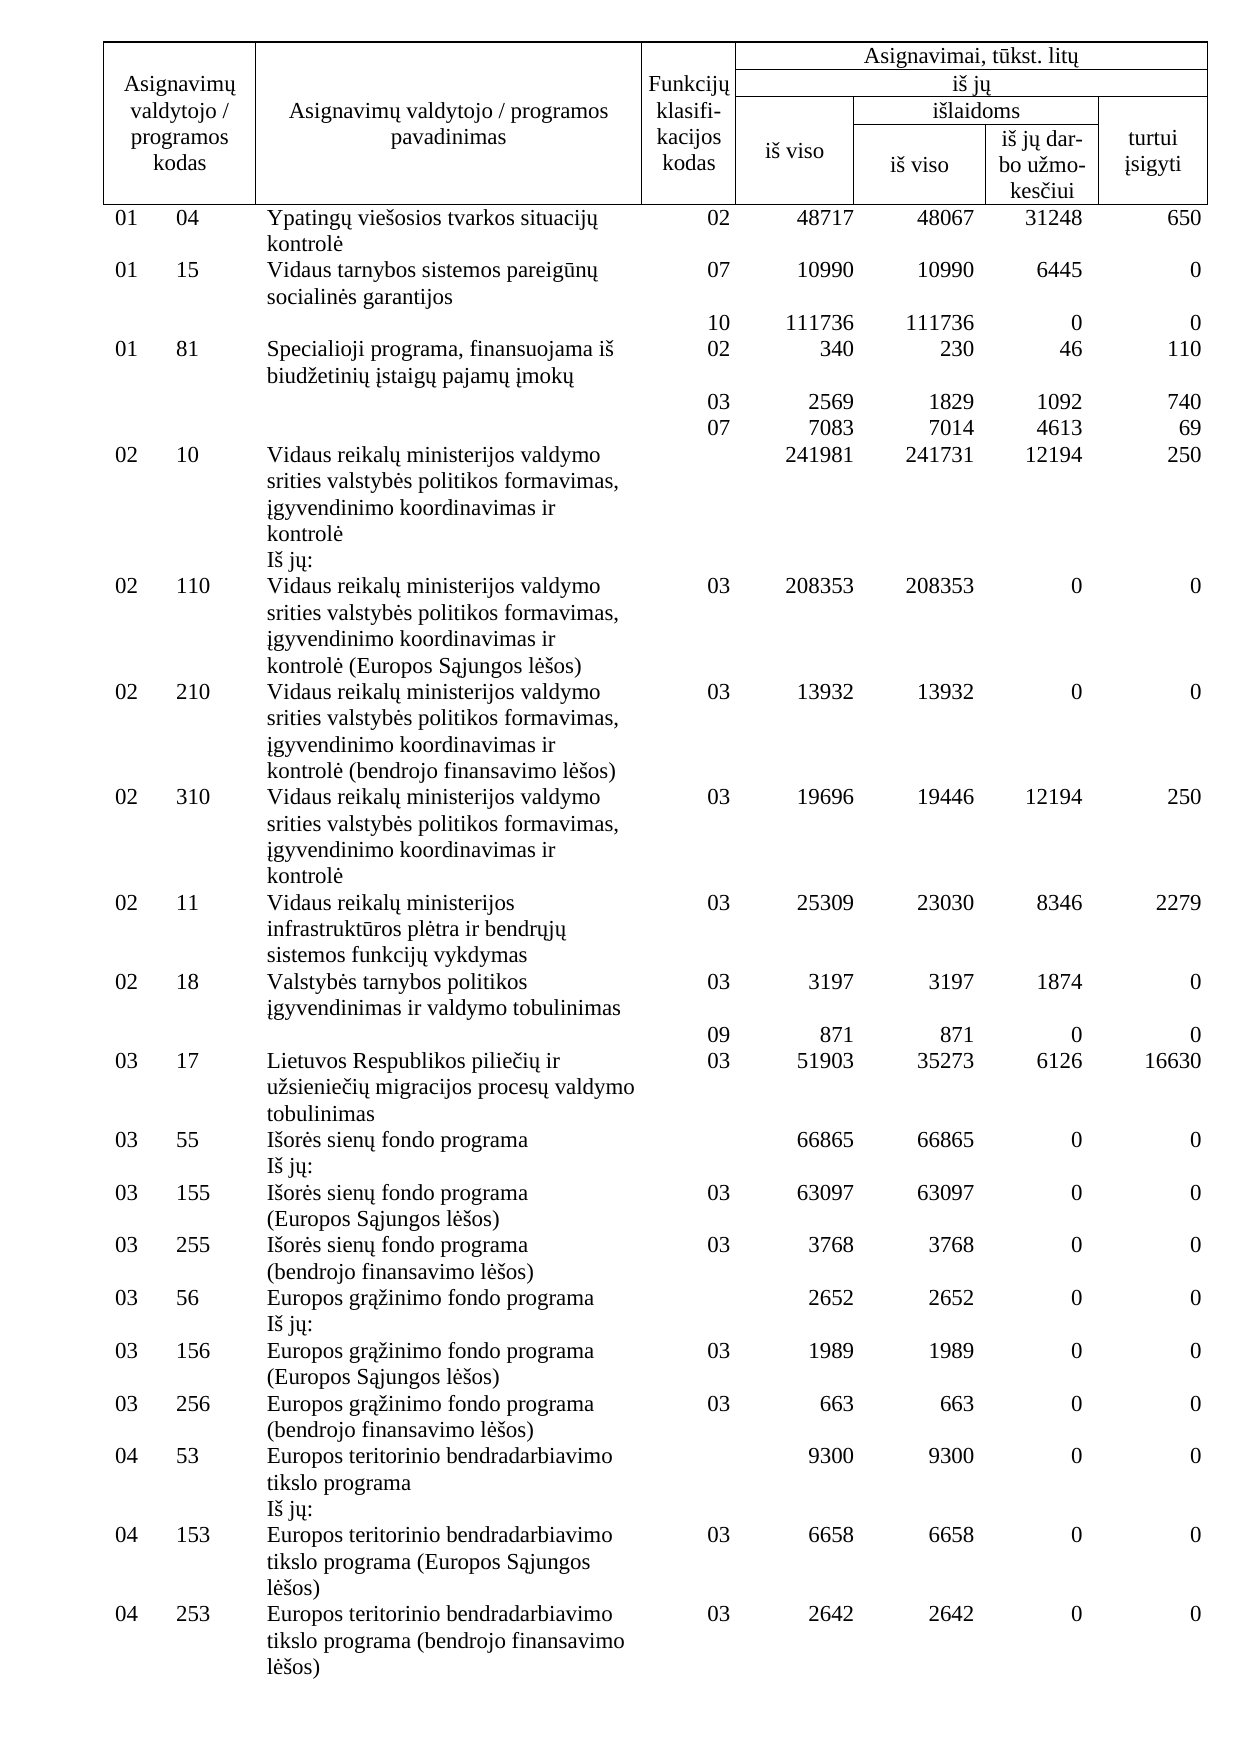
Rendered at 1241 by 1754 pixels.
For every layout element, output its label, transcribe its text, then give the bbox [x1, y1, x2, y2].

table_cell 03 [646, 1231, 741, 1284]
table_cell 310 [165, 784, 255, 889]
table_cell [646, 1495, 741, 1521]
table_cell Ypatingų viešosios tvarkos situacijų kontrolė [255, 205, 646, 256]
table_cell 03 [646, 1047, 741, 1126]
table_cell 03 [104, 1231, 164, 1284]
table_cell 255 [165, 1231, 255, 1284]
table_cell 18 [165, 968, 255, 1021]
table_cell [1213, 1231, 1221, 1284]
table_cell Europos teritorinio bendradarbiavimo tikslo programa (bendrojo finansavimo lėšos) [255, 1600, 646, 1679]
table_cell [1093, 1153, 1213, 1179]
table_cell [104, 415, 164, 441]
table_cell [104, 546, 164, 573]
table_cell 03 [646, 388, 741, 414]
table_cell 1829 [865, 388, 985, 414]
table_cell 69 [1093, 415, 1213, 441]
table_cell 01 [104, 256, 164, 309]
table_cell [741, 1153, 865, 1179]
table_cell [741, 546, 865, 573]
table_cell 1874 [985, 968, 1093, 1021]
table_cell 0 [1093, 1337, 1213, 1389]
table_cell 35273 [865, 1047, 985, 1126]
table_cell 0 [1093, 1521, 1213, 1600]
table_cell [1213, 1442, 1221, 1495]
table_cell Lietuvos Respublikos piliečių ir užsieniečių migracijos procesų valdymo tobulinimas [255, 1047, 646, 1126]
table_cell 66865 [741, 1126, 865, 1152]
table_cell 0 [985, 309, 1093, 335]
table_cell 01 [104, 335, 164, 388]
table_cell Vidaus reikalų ministerijos infrastruktūros plėtra ir bendrųjų sistemos funkcijų vykdymas [255, 889, 646, 968]
table_cell 11 [165, 889, 255, 968]
table_cell 09 [646, 1021, 741, 1047]
table_cell 66865 [865, 1126, 985, 1152]
table_cell Europos grąžinimo fondo programa (bendrojo finansavimo lėšos) [255, 1390, 646, 1442]
table_cell 208353 [741, 573, 865, 678]
table_cell [1213, 1495, 1221, 1521]
table_cell [104, 1495, 164, 1521]
table_cell 6658 [741, 1521, 865, 1600]
table_cell [1213, 256, 1221, 309]
table_cell [165, 309, 255, 335]
table_cell 4613 [985, 415, 1093, 441]
table_cell [165, 1311, 255, 1337]
table_cell 340 [741, 335, 865, 388]
table_cell 871 [865, 1021, 985, 1047]
table_cell 03 [104, 1337, 164, 1389]
table_cell [1213, 1600, 1221, 1679]
table_cell 0 [985, 1021, 1093, 1047]
table_cell 0 [1093, 573, 1213, 678]
table_cell 2279 [1093, 889, 1213, 968]
table_cell Europos grąžinimo fondo programa [255, 1284, 646, 1311]
table_cell 6658 [865, 1521, 985, 1600]
table_cell 48067 [865, 205, 985, 256]
table_cell 650 [1093, 204, 1213, 256]
table_cell 02 [646, 205, 741, 256]
table_cell [985, 1495, 1093, 1521]
table_cell [255, 388, 646, 414]
table_cell [1213, 546, 1221, 573]
table_cell [1213, 678, 1221, 783]
table_cell 03 [646, 968, 741, 1021]
table_cell 0 [985, 1179, 1093, 1231]
table_cell [865, 1153, 985, 1179]
table_cell 0 [1093, 678, 1213, 783]
table_cell 663 [865, 1390, 985, 1442]
table_cell 03 [646, 1179, 741, 1231]
table_cell [741, 1311, 865, 1337]
table_cell 0 [985, 678, 1093, 783]
table_cell [1213, 1521, 1221, 1600]
table_cell iš jų [736, 70, 1207, 96]
table_cell 0 [1093, 1179, 1213, 1231]
table_cell [865, 546, 985, 573]
table_cell [1213, 69, 1221, 96]
table_cell [1213, 1311, 1221, 1337]
table_cell [165, 388, 255, 414]
table_cell 23030 [865, 889, 985, 968]
table_cell 53 [165, 1442, 255, 1495]
table_cell 9300 [865, 1442, 985, 1495]
table_cell 250 [1093, 784, 1213, 889]
table_cell 2642 [865, 1600, 985, 1679]
table_cell 55 [165, 1126, 255, 1152]
table_cell 04 [104, 1442, 164, 1495]
table_cell 110 [1093, 335, 1213, 388]
table_cell 02 [646, 335, 741, 388]
table_cell 208353 [865, 573, 985, 678]
table_cell Vidaus reikalų ministerijos valdymo srities valstybės politikos formavimas, įgyvendinimo koordinavimas ir kontrolė [255, 784, 646, 889]
table_cell 04 [104, 1521, 164, 1600]
table_cell 10 [646, 309, 741, 335]
table_cell 12194 [985, 441, 1093, 546]
table_cell 0 [985, 1284, 1093, 1311]
table_cell 03 [646, 1337, 741, 1389]
table_cell [255, 415, 646, 441]
table_cell Išorės sienų fondo programa (bendrojo finansavimo lėšos) [255, 1231, 646, 1284]
table_header Asignavimai, tūkst. litų [736, 43, 1207, 69]
table_cell Specialioji programa, finansuojama iš biudžetinių įstaigų pajamų įmokų [255, 335, 646, 388]
table_cell 0 [985, 1521, 1093, 1600]
table_cell 56 [165, 1284, 255, 1311]
table_cell 0 [1093, 1284, 1213, 1311]
table_cell 10 [165, 441, 255, 546]
table_cell iš viso [854, 125, 985, 204]
table_cell [1208, 69, 1213, 96]
table_cell [865, 1311, 985, 1337]
table_cell [1213, 889, 1221, 968]
table_cell 0 [1093, 968, 1213, 1021]
table_cell [646, 1153, 741, 1179]
table_cell 63097 [741, 1179, 865, 1231]
table_cell 256 [165, 1390, 255, 1442]
table_cell [104, 1021, 164, 1047]
table_cell 3768 [865, 1231, 985, 1284]
table_cell [1213, 415, 1221, 441]
table_cell [165, 1495, 255, 1521]
table_cell [104, 1153, 164, 1179]
table_cell 241981 [741, 441, 865, 546]
table_cell 03 [104, 1126, 164, 1152]
table_cell [1213, 388, 1221, 414]
table_cell 10990 [865, 256, 985, 309]
table_cell [1208, 124, 1213, 204]
table_cell 03 [646, 573, 741, 678]
table_header Asignavimų valdytojo / programos kodas [104, 43, 255, 204]
table_cell 0 [1093, 1231, 1213, 1284]
table_cell iš viso [736, 97, 853, 204]
table_cell 03 [646, 1600, 741, 1679]
table_cell [1093, 546, 1213, 573]
table_cell 01 [104, 205, 164, 256]
table_cell 1092 [985, 388, 1093, 414]
table_cell 1989 [741, 1337, 865, 1389]
table_cell [104, 388, 164, 414]
table_cell 19446 [865, 784, 985, 889]
table_cell 03 [646, 678, 741, 783]
table_cell 03 [104, 1284, 164, 1311]
table_cell 7083 [741, 415, 865, 441]
table_cell 15 [165, 256, 255, 309]
table_cell [1213, 124, 1221, 204]
table_cell 63097 [865, 1179, 985, 1231]
table_cell 0 [1093, 1390, 1213, 1442]
table_cell 2569 [741, 388, 865, 414]
table_cell [1213, 309, 1221, 335]
table_cell 7014 [865, 415, 985, 441]
table_cell 2652 [741, 1284, 865, 1311]
table_cell [1213, 784, 1221, 889]
table_cell 230 [865, 335, 985, 388]
table_cell [646, 1442, 741, 1495]
table_cell 153 [165, 1521, 255, 1600]
table_cell 871 [741, 1021, 865, 1047]
table_header [1213, 41, 1221, 69]
table_cell iš jų dar-bo užmo-kesčiui [986, 125, 1098, 204]
table_cell 02 [104, 441, 164, 546]
table_cell 1989 [865, 1337, 985, 1389]
table_cell 02 [104, 889, 164, 968]
table_cell 6126 [985, 1047, 1093, 1126]
table_cell 16630 [1093, 1047, 1213, 1126]
table_cell 0 [985, 1390, 1093, 1442]
table_cell 48717 [741, 205, 865, 256]
table_cell [646, 441, 741, 546]
table_cell Vidaus reikalų ministerijos valdymo srities valstybės politikos formavimas, įgyvendinimo koordinavimas ir kontrolė [255, 441, 646, 546]
table_cell 2642 [741, 1600, 865, 1679]
table_cell 07 [646, 415, 741, 441]
table_cell 31248 [985, 205, 1093, 256]
table_cell 6445 [985, 256, 1093, 309]
table_cell 2652 [865, 1284, 985, 1311]
table_cell [1213, 96, 1221, 123]
table_cell 3197 [741, 968, 865, 1021]
table_cell [165, 1021, 255, 1047]
table_cell 8346 [985, 889, 1093, 968]
table_cell 0 [985, 1231, 1093, 1284]
table_cell [104, 309, 164, 335]
table_cell [1213, 1390, 1221, 1442]
table_cell 111736 [865, 309, 985, 335]
table_cell Europos grąžinimo fondo programa (Europos Sąjungos lėšos) [255, 1337, 646, 1389]
table_cell Iš jų: [255, 1311, 646, 1337]
table_cell 0 [985, 1600, 1093, 1679]
table_cell 0 [985, 1337, 1093, 1389]
table_cell Europos teritorinio bendradarbiavimo tikslo programa [255, 1442, 646, 1495]
table_cell [1213, 1153, 1221, 1179]
table_cell 03 [646, 1521, 741, 1600]
table_cell [646, 1311, 741, 1337]
table_cell 210 [165, 678, 255, 783]
table_cell 02 [104, 678, 164, 783]
table_cell 81 [165, 335, 255, 388]
table_cell 155 [165, 1179, 255, 1231]
table_cell 0 [1093, 1600, 1213, 1679]
table_cell 12194 [985, 784, 1093, 889]
table_cell 0 [1093, 1442, 1213, 1495]
table_cell 0 [985, 573, 1093, 678]
table_cell 0 [1093, 256, 1213, 309]
table_header [1208, 41, 1213, 69]
table_cell [1213, 968, 1221, 1021]
table_cell 0 [985, 1442, 1093, 1495]
table_cell 663 [741, 1390, 865, 1442]
table_cell 9300 [741, 1442, 865, 1495]
table_cell [1093, 1495, 1213, 1521]
table_cell Valstybės tarnybos politikos įgyvendinimas ir valdymo tobulinimas [255, 968, 646, 1021]
table_cell 13932 [865, 678, 985, 783]
table_header Funkcijų klasifi- kacijos kodas [642, 43, 735, 204]
table_cell [165, 415, 255, 441]
table_cell 02 [104, 968, 164, 1021]
table_cell [1213, 1126, 1221, 1152]
table_cell [1213, 1179, 1221, 1231]
table_cell [104, 1311, 164, 1337]
table_cell 13932 [741, 678, 865, 783]
table_cell Europos teritorinio bendradarbiavimo tikslo programa (Europos Sąjungos lėšos) [255, 1521, 646, 1600]
table_cell [1213, 1284, 1221, 1311]
table_cell 156 [165, 1337, 255, 1389]
table_cell 250 [1093, 441, 1213, 546]
table_cell 03 [646, 1390, 741, 1442]
table_cell [255, 309, 646, 335]
table_cell 25309 [741, 889, 865, 968]
table_cell 03 [104, 1390, 164, 1442]
table_cell 07 [646, 256, 741, 309]
table_cell 17 [165, 1047, 255, 1126]
table_cell [985, 1153, 1093, 1179]
table_cell išlaidoms [854, 97, 1098, 123]
table_cell 02 [104, 573, 164, 678]
table_cell [646, 1126, 741, 1152]
table_cell [1213, 204, 1221, 256]
table_cell [255, 1021, 646, 1047]
table_cell 02 [104, 784, 164, 889]
table_cell [1213, 441, 1221, 546]
table_cell 03 [646, 784, 741, 889]
table_cell [646, 546, 741, 573]
table_cell [1213, 573, 1221, 678]
table_header Asignavimų valdytojo / programos pavadinimas [256, 43, 641, 204]
table_cell Iš jų: [255, 1153, 646, 1179]
table_cell [165, 1153, 255, 1179]
table_cell [1208, 96, 1213, 123]
table_cell 110 [165, 573, 255, 678]
table_cell 241731 [865, 441, 985, 546]
table_cell 19696 [741, 784, 865, 889]
table_cell 3197 [865, 968, 985, 1021]
table_cell [1213, 1047, 1221, 1126]
table_cell [1213, 1021, 1221, 1047]
table_cell 10990 [741, 256, 865, 309]
table_cell Išorės sienų fondo programa [255, 1126, 646, 1152]
table_cell [741, 1495, 865, 1521]
table_cell 253 [165, 1600, 255, 1679]
table_cell 111736 [741, 309, 865, 335]
table_cell 0 [1093, 1021, 1213, 1047]
table_cell [1093, 1311, 1213, 1337]
table_cell 0 [985, 1126, 1093, 1152]
table_cell 04 [165, 205, 255, 256]
table_cell 04 [104, 1600, 164, 1679]
table_cell [985, 1311, 1093, 1337]
table_cell Iš jų: [255, 546, 646, 573]
table_cell 0 [1093, 309, 1213, 335]
table_cell turtui įsigyti [1099, 97, 1207, 204]
table_cell 51903 [741, 1047, 865, 1126]
table_cell [1213, 335, 1221, 388]
table_cell 3768 [741, 1231, 865, 1284]
table_cell 740 [1093, 388, 1213, 414]
table_cell 03 [104, 1179, 164, 1231]
table_cell Vidaus reikalų ministerijos valdymo srities valstybės politikos formavimas, įgyvendinimo koordinavimas ir kontrolė (bendrojo finansavimo lėšos) [255, 678, 646, 783]
table_cell Išorės sienų fondo programa (Europos Sąjungos lėšos) [255, 1179, 646, 1231]
table_cell [165, 546, 255, 573]
table_cell Vidaus reikalų ministerijos valdymo srities valstybės politikos formavimas, įgyvendinimo koordinavimas ir kontrolė (Europos Sąjungos lėšos) [255, 573, 646, 678]
table_cell [865, 1495, 985, 1521]
table_cell [985, 546, 1093, 573]
table_cell Iš jų: [255, 1495, 646, 1521]
table_cell 03 [646, 889, 741, 968]
table_cell 0 [1093, 1126, 1213, 1152]
table_cell [1213, 1337, 1221, 1389]
table_cell [646, 1284, 741, 1311]
table_cell Vidaus tarnybos sistemos pareigūnų socialinės garantijos [255, 256, 646, 309]
table_cell 46 [985, 335, 1093, 388]
table_cell 03 [104, 1047, 164, 1126]
